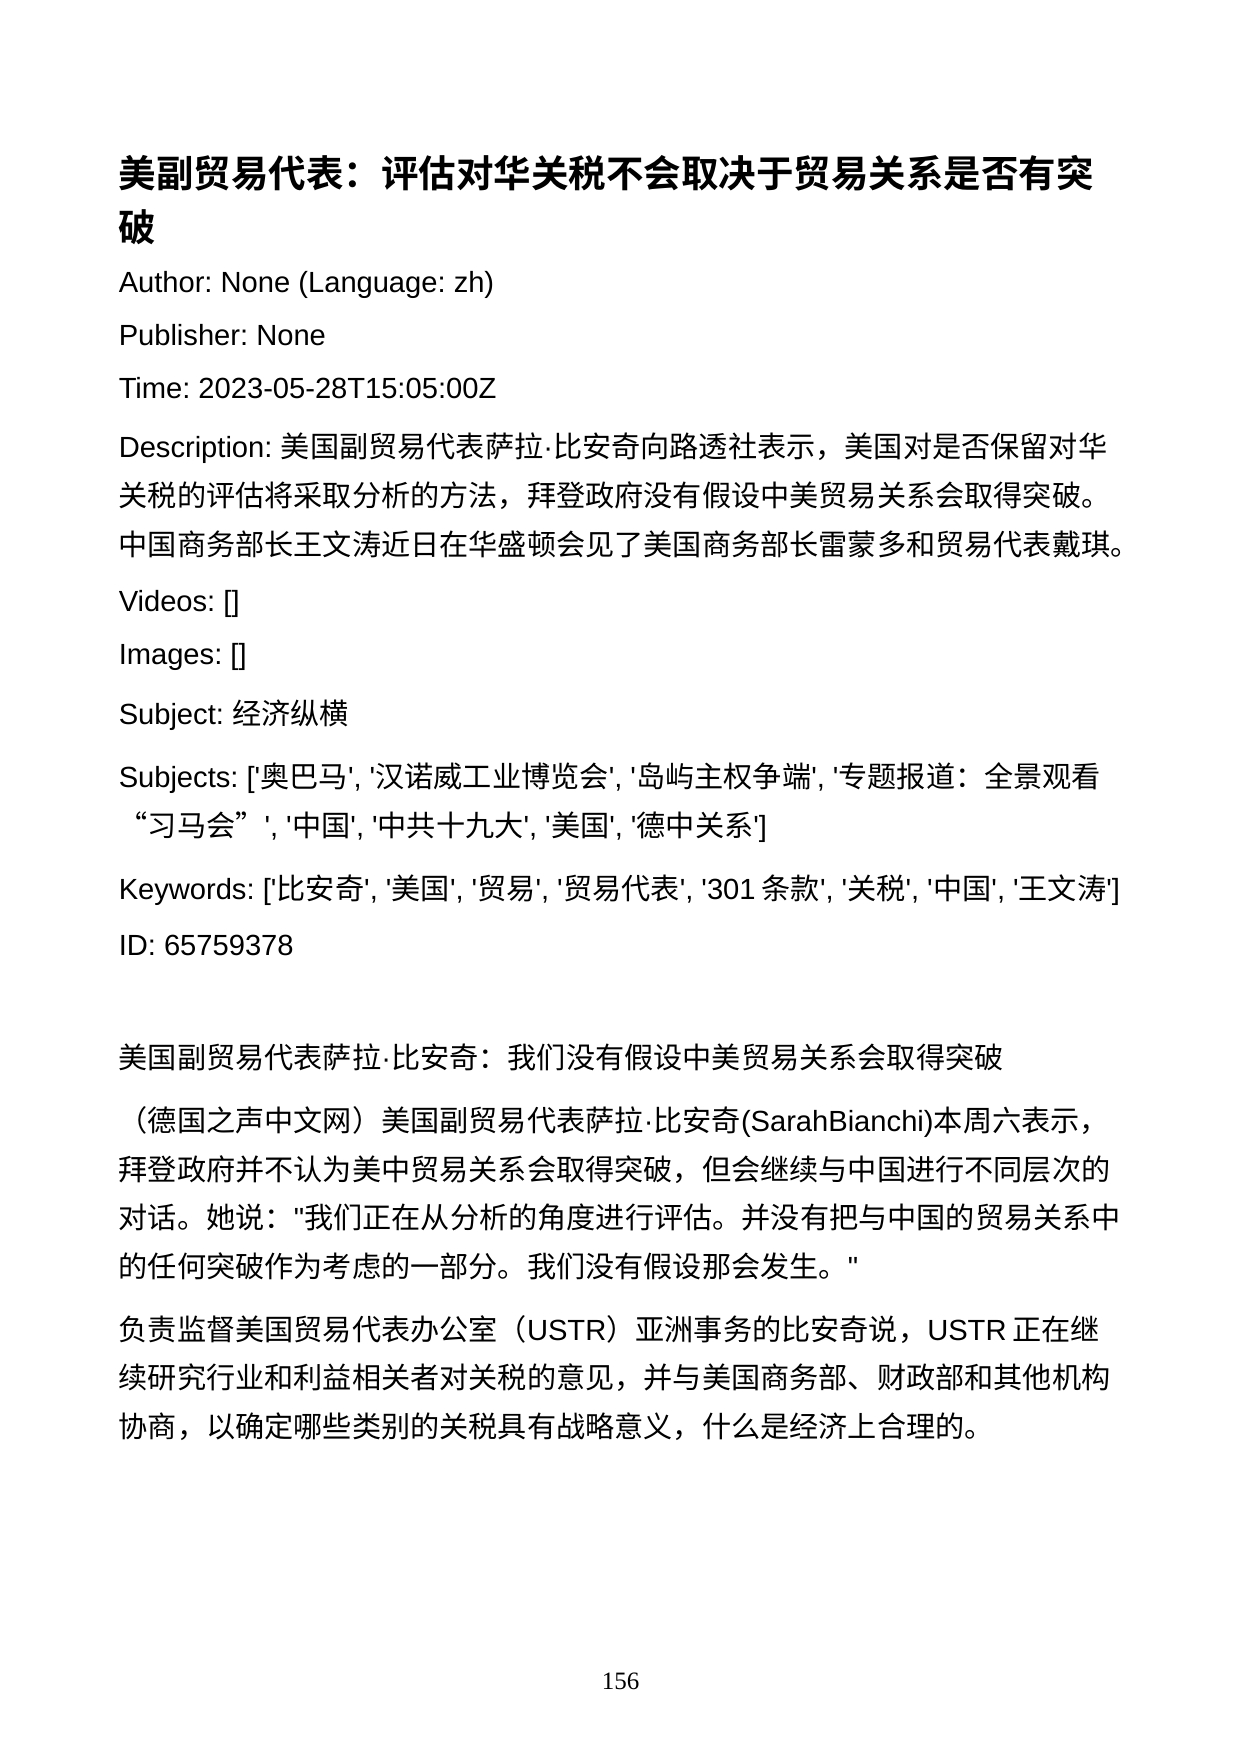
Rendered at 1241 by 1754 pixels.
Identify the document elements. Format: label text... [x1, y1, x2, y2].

text 美国副贸易代表萨拉·比安奇：我们没有假设中美贸易关系会取得突破 [118, 1034, 1122, 1077]
text Videos: [] [118, 584, 1122, 618]
text Time: 2023-05-28T15:05:00Z [118, 371, 1122, 404]
text Images: [] [118, 637, 1122, 671]
subtitle 美副贸易代表：评估对华关税不会取决于贸易关系是否有突破 [118, 143, 1122, 252]
text Author: None (Language: zh) [118, 264, 1122, 298]
text Subject: 经济纵横 [118, 690, 1122, 733]
text Keywords: ['比安奇', '美国', '贸易', '贸易代表', '301条款', '关税', '中国', '王文涛'] [118, 865, 1122, 907]
text ID: 65759378 [118, 928, 1122, 962]
text Publisher: None [118, 318, 1122, 351]
text 负责监督美国贸易代表办公室（USTR）亚洲事务的比安奇说，USTR正在继续研究行业和利益相关者对关税的意见，并与美国商务部、财政部和其他机构协商，以确定哪些类别的关税具有战略意义，什么是经济上合理的。 [118, 1306, 1122, 1446]
text （德国之声中文网）美国副贸易代表萨拉·比安奇(SarahBianchi)本周六表示，拜登政府并不认为美中贸易关系会取得突破，但会继续与中国进行不同层次的对话。她说："我们正在从分析的角度进行评估。并没有把与中国的贸易关系中的任何突破作为考虑的一部分。我们没有假设那会发生。" [118, 1098, 1122, 1286]
text Description: 美国副贸易代表萨拉·比安奇向路透社表示，美国对是否保留对华关税的评估将采取分析的方法，拜登政府没有假设中美贸易关系会取得突破。中国商务部长王文涛近日在华盛顿会见了美国商务部长雷蒙多和贸易代表戴琪。 [118, 424, 1122, 563]
text Subjects: ['奥巴马', '汉诺威工业博览会', '岛屿主权争端', '专题报道：全景观看“习马会”', '中国', '中共十九大', '美国', '德中关系'] [118, 753, 1122, 844]
